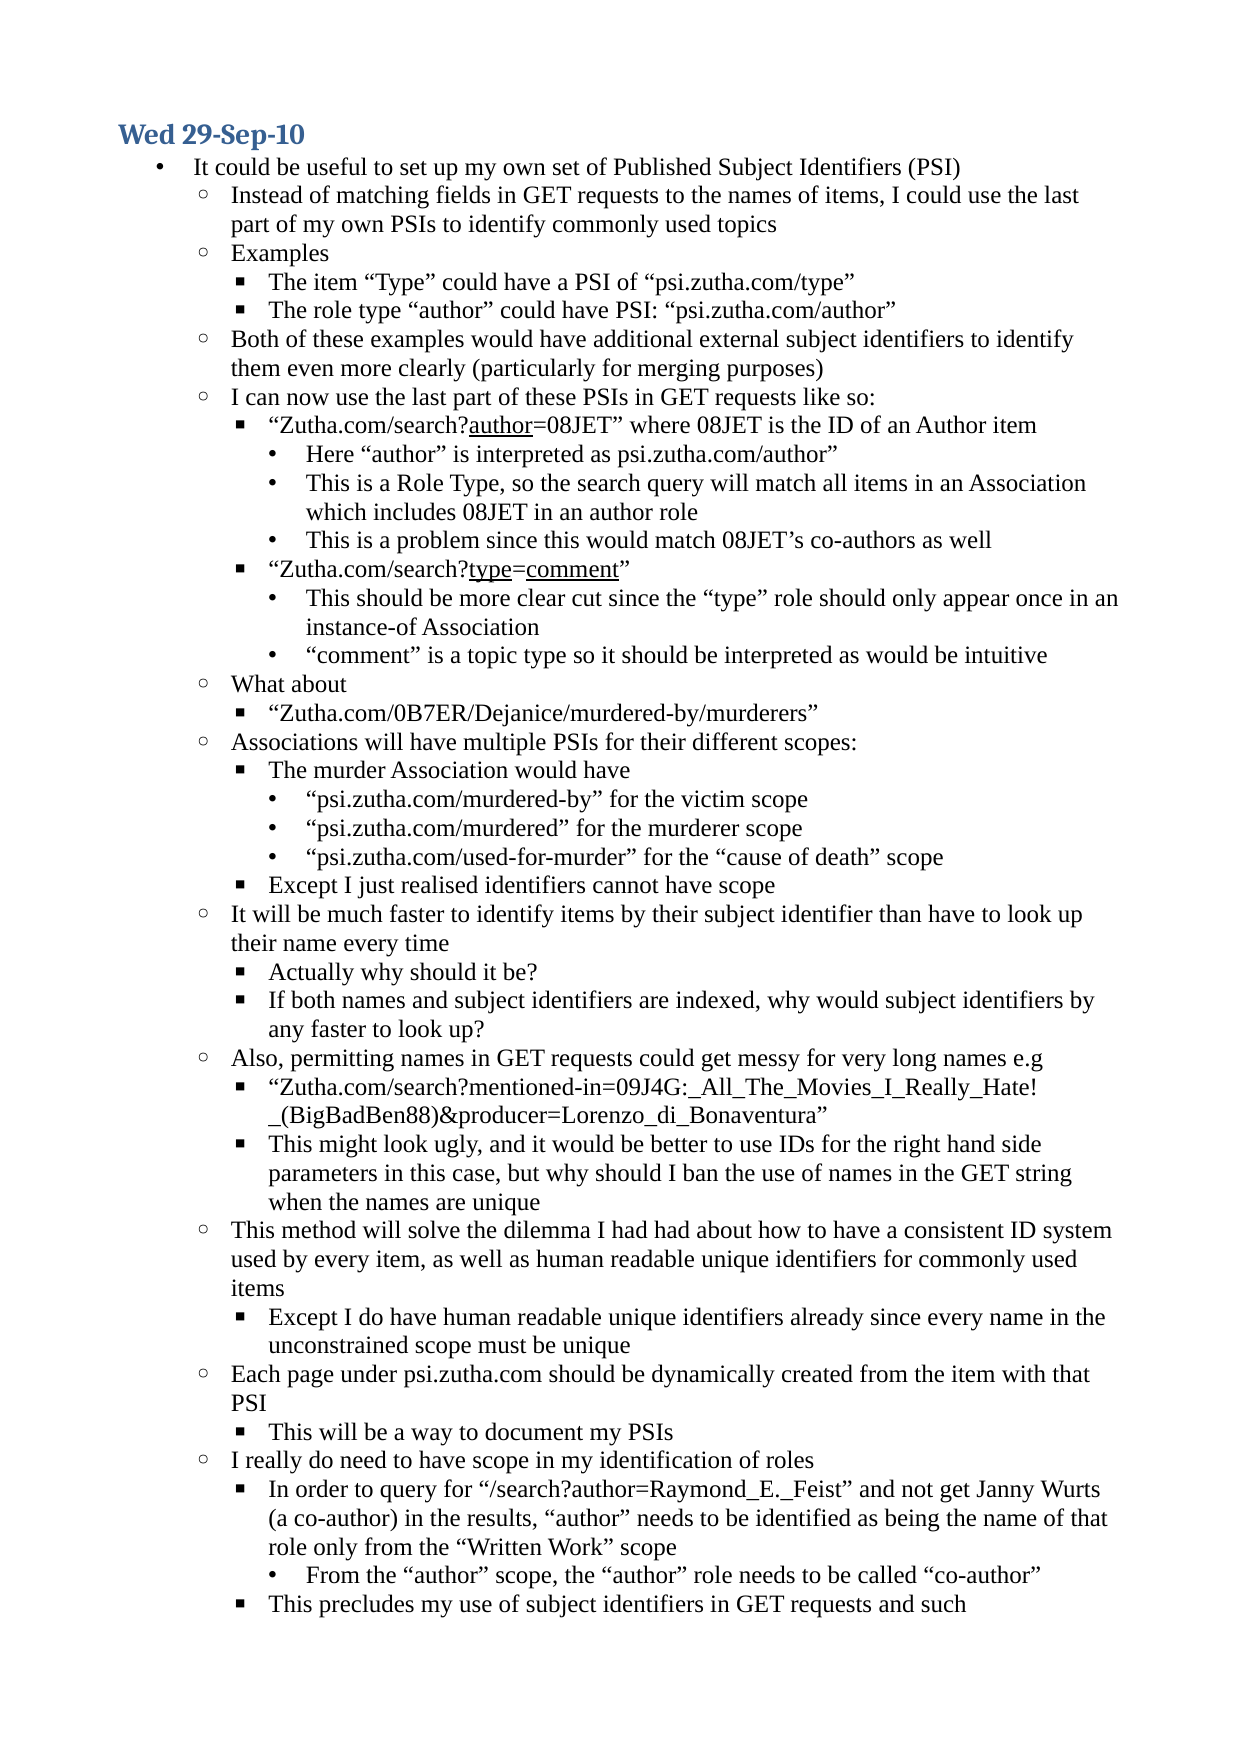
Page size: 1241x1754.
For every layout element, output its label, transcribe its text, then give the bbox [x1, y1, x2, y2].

list This method will solve the dilemma I had had about how to have a consistent ID system used by every item, as well as human readable unique identifiers for commonly used items [193, 1215, 1122, 1302]
list The murder Association would have [231, 755, 1122, 784]
list “comment” is a topic type so it should be interpreted as would be intuitive [268, 640, 1122, 669]
list Actually why should it be? [231, 957, 1122, 985]
list This is a Role Type, so the search query will match all items in an Association which includes 08JET in an author role [268, 468, 1122, 525]
list In order to query for “/search?author=Raymond_E._Feist” and not get Janny Wurts (a co-author) in the results, “author” needs to be identified as being the name of that role only from the “Written Work” scope [231, 1474, 1122, 1560]
list If both names and subject identifiers are indexed, why would subject identifiers by any faster to look up? [231, 985, 1122, 1043]
list “psi.zutha.com/murdered” for the murderer scope [268, 813, 1122, 842]
list I really do need to have scope in my identification of roles [193, 1445, 1122, 1474]
list “psi.zutha.com/used-for-murder” for the “cause of death” scope [268, 842, 1122, 870]
list “Zutha.com/search?type=comment” [231, 554, 1122, 583]
list This will be a way to document my PSIs [231, 1417, 1122, 1445]
list This precludes my use of subject identifiers in GET requests and such [231, 1589, 1122, 1618]
list Each page under psi.zutha.com should be dynamically created from the item with that PSI [193, 1359, 1122, 1417]
list Associations will have multiple PSIs for their different scopes: [193, 727, 1122, 755]
list I can now use the last part of these PSIs in GET requests like so: [193, 382, 1122, 410]
list Except I just realised identifiers cannot have scope [231, 870, 1122, 899]
list Except I do have human readable unique identifiers already since every name in the unconstrained scope must be unique [231, 1302, 1122, 1359]
list Here “author” is interpreted as psi.zutha.com/author” [268, 439, 1122, 468]
list This is a problem since this would match 08JET’s co-authors as well [268, 525, 1122, 554]
list Both of these examples would have additional external subject identifiers to identify them even more clearly (particularly for merging purposes) [193, 324, 1122, 382]
list The role type “author” could have PSI: “psi.zutha.com/author” [231, 295, 1122, 324]
list It could be useful to set up my own set of Published Subject Identifiers (PSI) [156, 152, 1122, 180]
list From the “author” scope, the “author” role needs to be called “co-author” [268, 1560, 1122, 1589]
list Instead of matching fields in GET requests to the names of items, I could use the last part of my own PSIs to identify commonly used topics [193, 180, 1122, 238]
list The item “Type” could have a PSI of “psi.zutha.com/type” [231, 267, 1122, 295]
list “Zutha.com/search?author=08JET” where 08JET is the ID of an Author item [231, 410, 1122, 439]
list “psi.zutha.com/murdered-by” for the victim scope [268, 784, 1122, 813]
list It will be much faster to identify items by their subject identifier than have to look up their name every time [193, 899, 1122, 957]
list “Zutha.com/search?mentioned-in=09J4G:_All_The_Movies_I_Really_Hate!_(BigBadBen88)&producer=Lorenzo_di_Bonaventura” [231, 1072, 1122, 1129]
list “Zutha.com/0B7ER/Dejanice/murdered-by/murderers” [231, 698, 1122, 727]
list This might look ugly, and it would be better to use IDs for the right hand side parameters in this case, but why should I ban the use of names in the GET string when the names are unique [231, 1129, 1122, 1215]
list Examples [193, 238, 1122, 267]
list This should be more clear cut since the “type” role should only appear once in an instance-of Association [268, 583, 1122, 640]
list Also, permitting names in GET requests could get messy for very long names e.g [193, 1043, 1122, 1072]
subtitle Wed 29-Sep-10 [118, 118, 1122, 152]
list What about [193, 669, 1122, 698]
